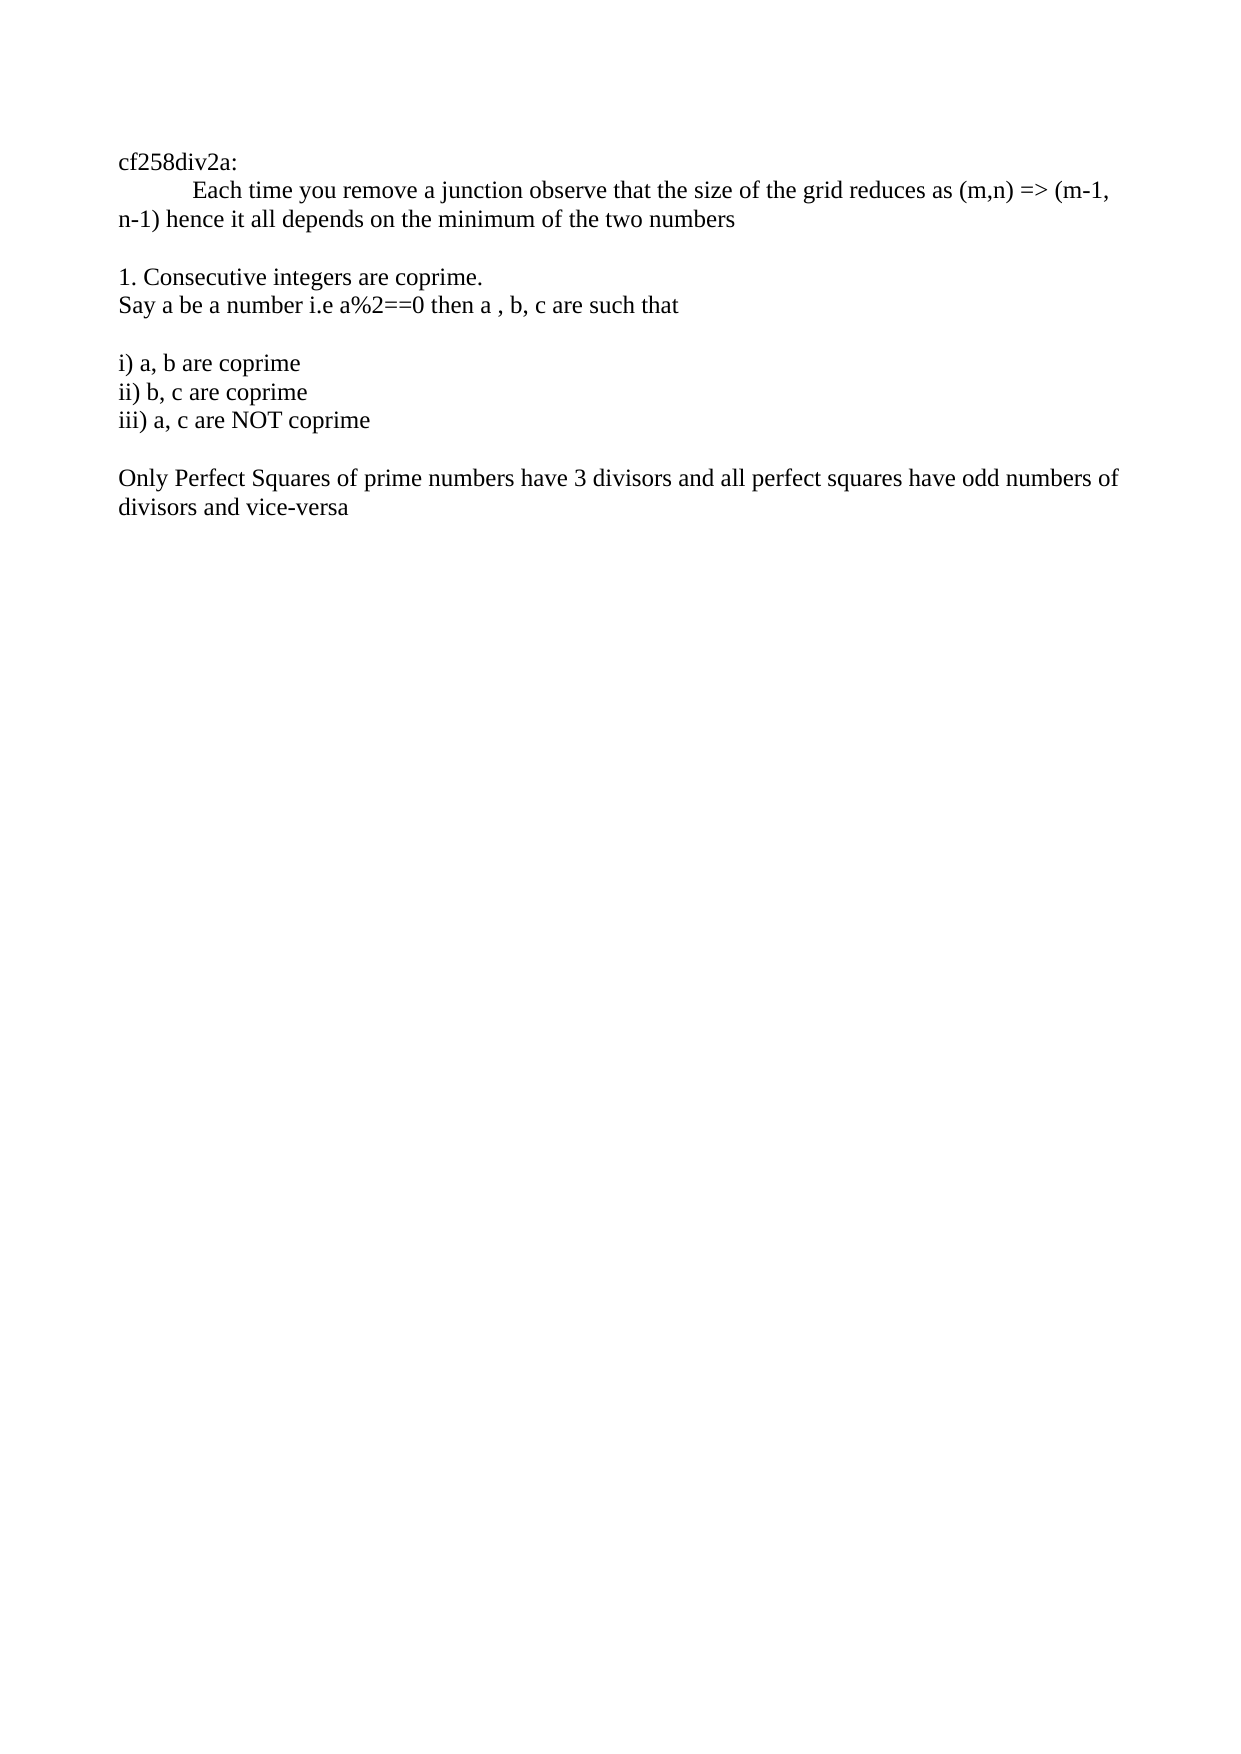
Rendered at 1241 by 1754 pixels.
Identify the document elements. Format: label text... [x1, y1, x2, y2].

text i) a, b are coprime [118, 348, 1122, 377]
text 1. Consecutive integers are coprime. [118, 262, 1122, 291]
text Say a be a number i.e a%2==0 then a , b, c are such that [118, 291, 1122, 319]
text Only Perfect Squares of prime numbers have 3 divisors and all perfect squares have odd numbers of divisors and vice-versa [118, 463, 1122, 521]
text Each time you remove a junction observe that the size of the grid reduces as (m,n) => (m-1, n-1) hence it all depends on the minimum of the two numbers [118, 176, 1122, 233]
text ii) b, c are coprime [118, 377, 1122, 406]
text iii) a, c are NOT coprime [118, 406, 1122, 434]
text cf258div2a: [118, 147, 1122, 176]
